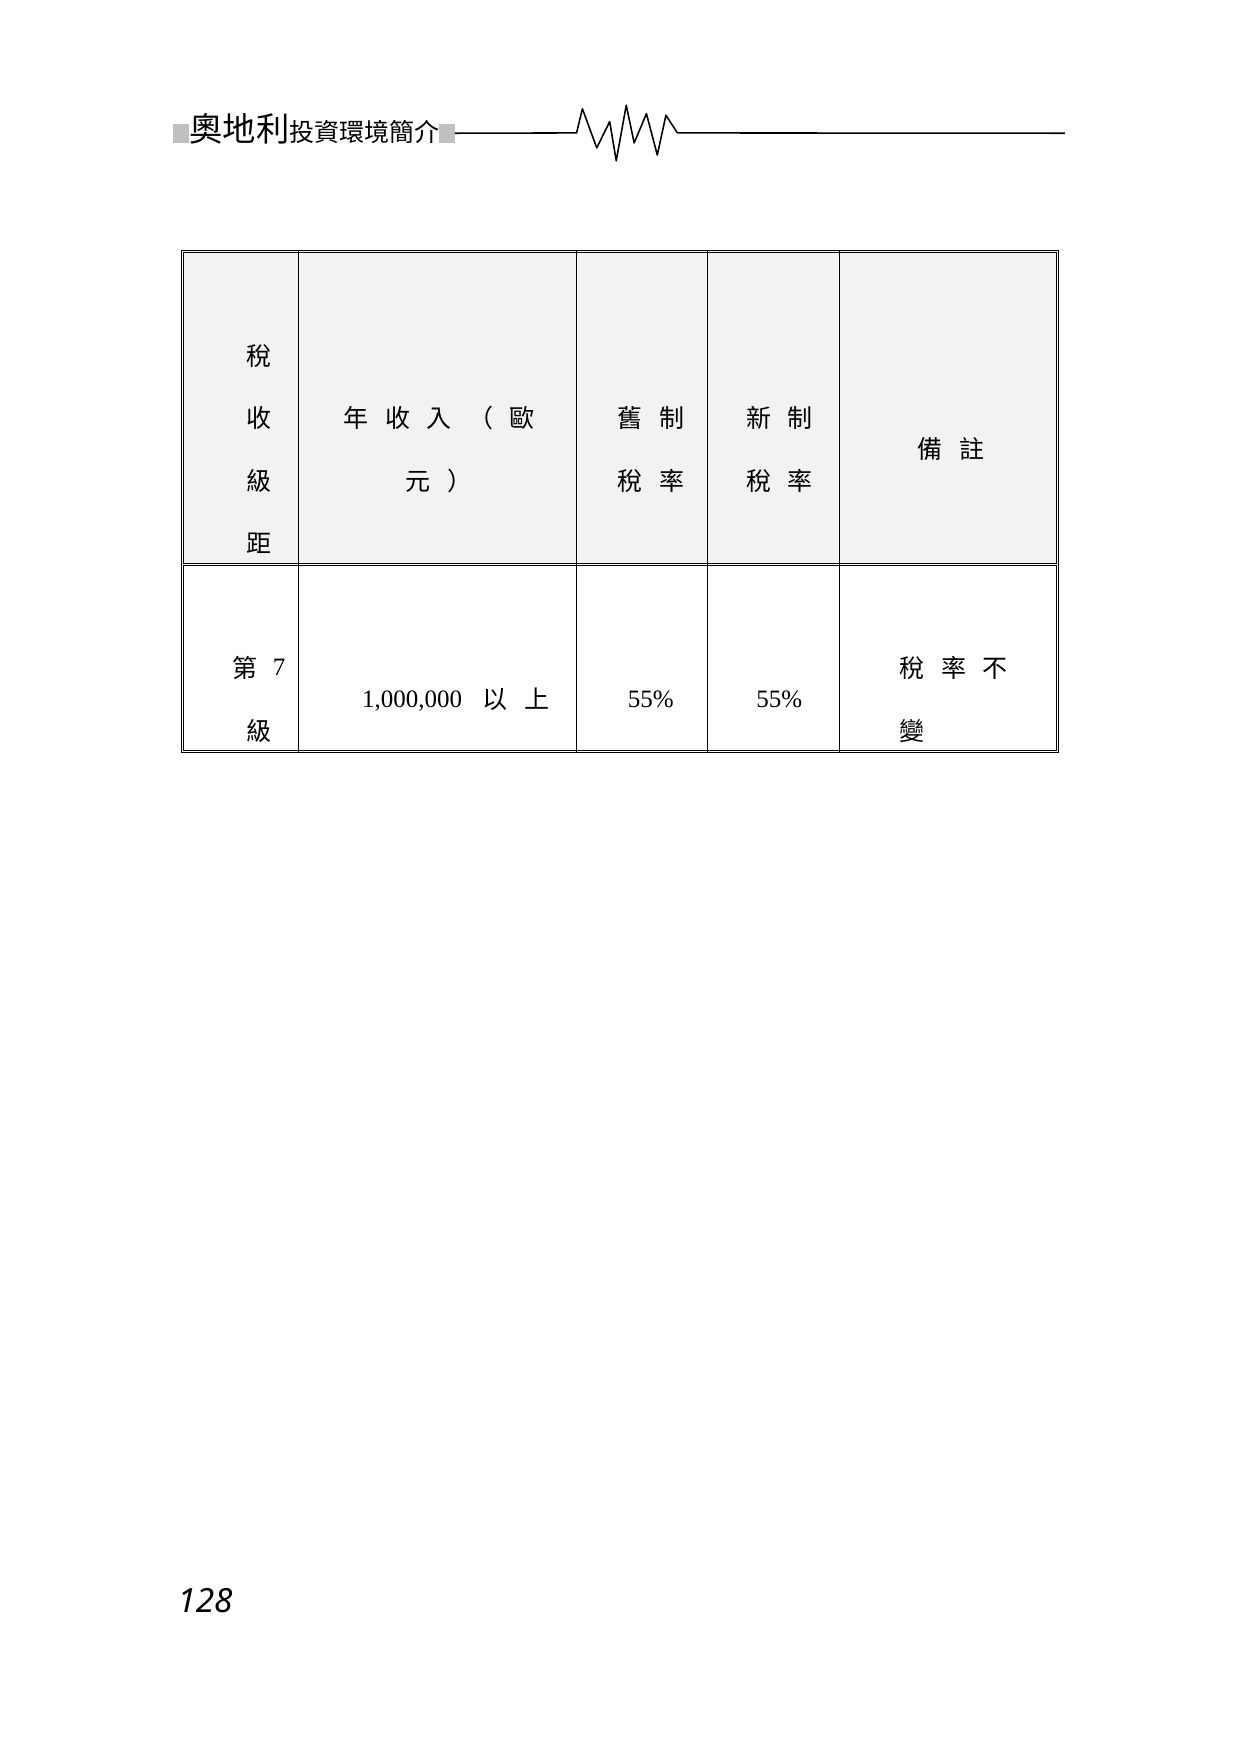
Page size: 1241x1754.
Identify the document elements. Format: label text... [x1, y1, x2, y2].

table_header 稅收級距 [184, 253, 298, 563]
table_header 備註 [840, 253, 1056, 563]
table_cell 55% [577, 566, 707, 750]
table_header 舊制稅率 [577, 253, 707, 563]
table_cell 55% [708, 566, 839, 750]
table_header 新制稅率 [708, 253, 839, 563]
table_cell 1,000,000以上 [299, 566, 576, 750]
table_cell 稅率不變 [840, 566, 1056, 750]
table_header 年收入（歐元） [299, 253, 576, 563]
table_cell 第7級 [184, 566, 298, 750]
